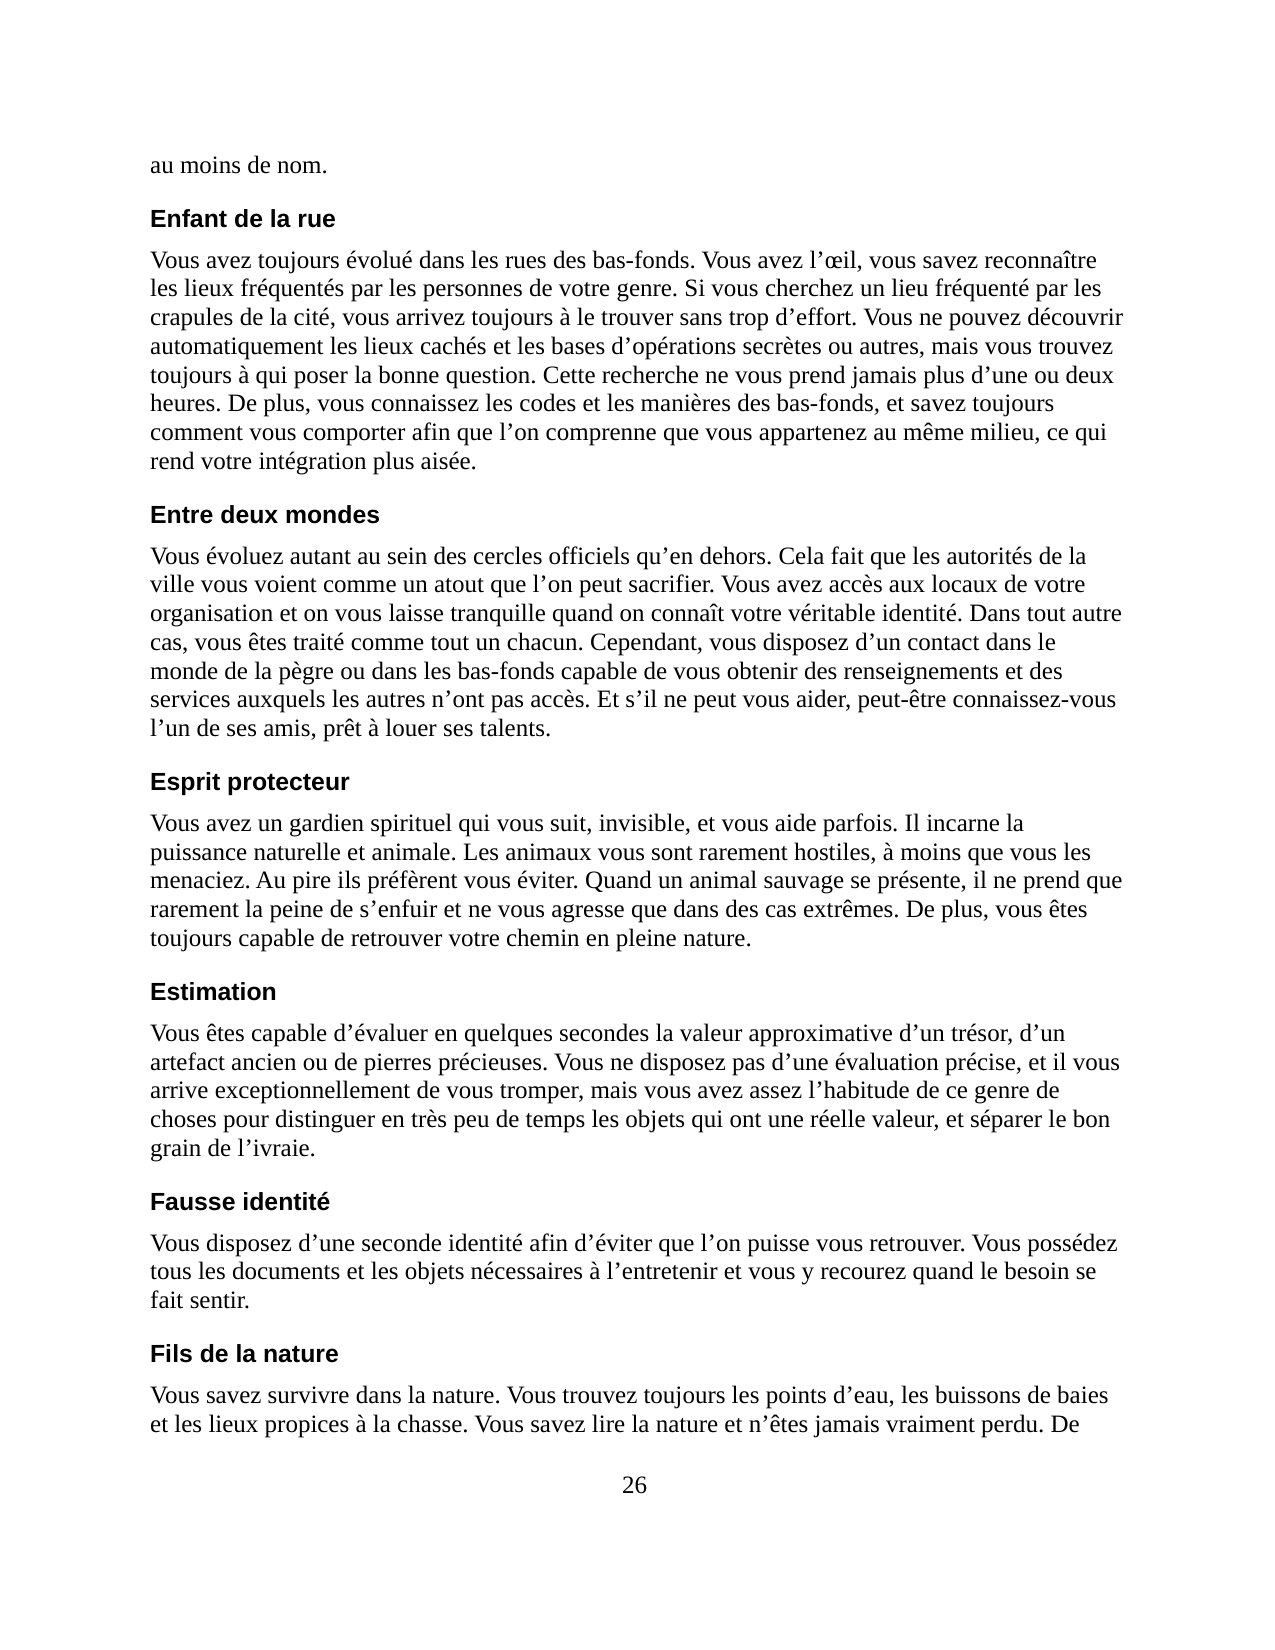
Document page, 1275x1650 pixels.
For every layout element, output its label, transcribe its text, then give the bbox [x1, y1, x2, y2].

text Vous avez toujours évolué dans les rues des bas-fonds. Vous avez l’œil, vous savez reconnaître les lieux fréquentés par les personnes de votre genre. Si vous cherchez un lieu fréquenté par les crapules de la cité, vous arrivez toujours à le trouver sans trop d’effort. Vous ne pouvez découvrir automatiquement les lieux cachés et les bases d’opérations secrètes ou autres, mais vous trouvez toujours à qui poser la bonne question. Cette recherche ne vous prend jamais plus d’une ou deux heures. De plus, vous connaissez les codes et les manières des bas-fonds, et savez toujours comment vous comporter afin que l’on comprenne que vous appartenez au même milieu, ce qui rend votre intégration plus aisée. [150, 245, 1125, 475]
text Vous avez un gardien spirituel qui vous suit, invisible, et vous aide parfois. Il incarne la puissance naturelle et animale. Les animaux vous sont rarement hostiles, à moins que vous les menaciez. Au pire ils préfèrent vous éviter. Quand un animal sauvage se présente, il ne prend que rarement la peine de s’enfuir et ne vous agresse que dans des cas extrêmes. De plus, vous êtes toujours capable de retrouver votre chemin en pleine nature. [150, 808, 1125, 952]
subtitle Esprit protecteur [150, 767, 1125, 796]
subtitle Enfant de la rue [150, 204, 1125, 232]
text Vous évoluez autant au sein des cercles officiels qu’en dehors. Cela fait que les autorités de la ville vous voient comme un atout que l’on peut sacrifier. Vous avez accès aux locaux de votre organisation et on vous laisse tranquille quand on connaît votre véritable identité. Dans tout autre cas, vous êtes traité comme tout un chacun. Cependant, vous disposez d’un contact dans le monde de la pègre ou dans les bas-fonds capable de vous obtenir des renseignements et des services auxquels les autres n’ont pas accès. Et s’il ne peut vous aider, peut-être connaissez-vous l’un de ses amis, prêt à louer ses talents. [150, 541, 1125, 742]
text au moins de nom. [150, 150, 1125, 179]
text Vous savez survivre dans la nature. Vous trouvez toujours les points d’eau, les buissons de baies et les lieux propices à la chasse. Vous savez lire la nature et n’êtes jamais vraiment perdu. De [150, 1380, 1125, 1437]
text Vous disposez d’une seconde identité afin d’éviter que l’on puisse vous retrouver. Vous possédez tous les documents et les objets nécessaires à l’entretenir et vous y recourez quand le besoin se fait sentir. [150, 1228, 1125, 1314]
subtitle Estimation [150, 977, 1125, 1005]
subtitle Fausse identité [150, 1187, 1125, 1215]
subtitle Fils de la nature [150, 1339, 1125, 1367]
subtitle Entre deux mondes [150, 500, 1125, 528]
text Vous êtes capable d’évaluer en quelques secondes la valeur approximative d’un trésor, d’un artefact ancien ou de pierres précieuses. Vous ne disposez pas d’une évaluation précise, et il vous arrive exceptionnellement de vous tromper, mais vous avez assez l’habitude de ce genre de choses pour distinguer en très peu de temps les objets qui ont une réelle valeur, et séparer le bon grain de l’ivraie. [150, 1018, 1125, 1162]
